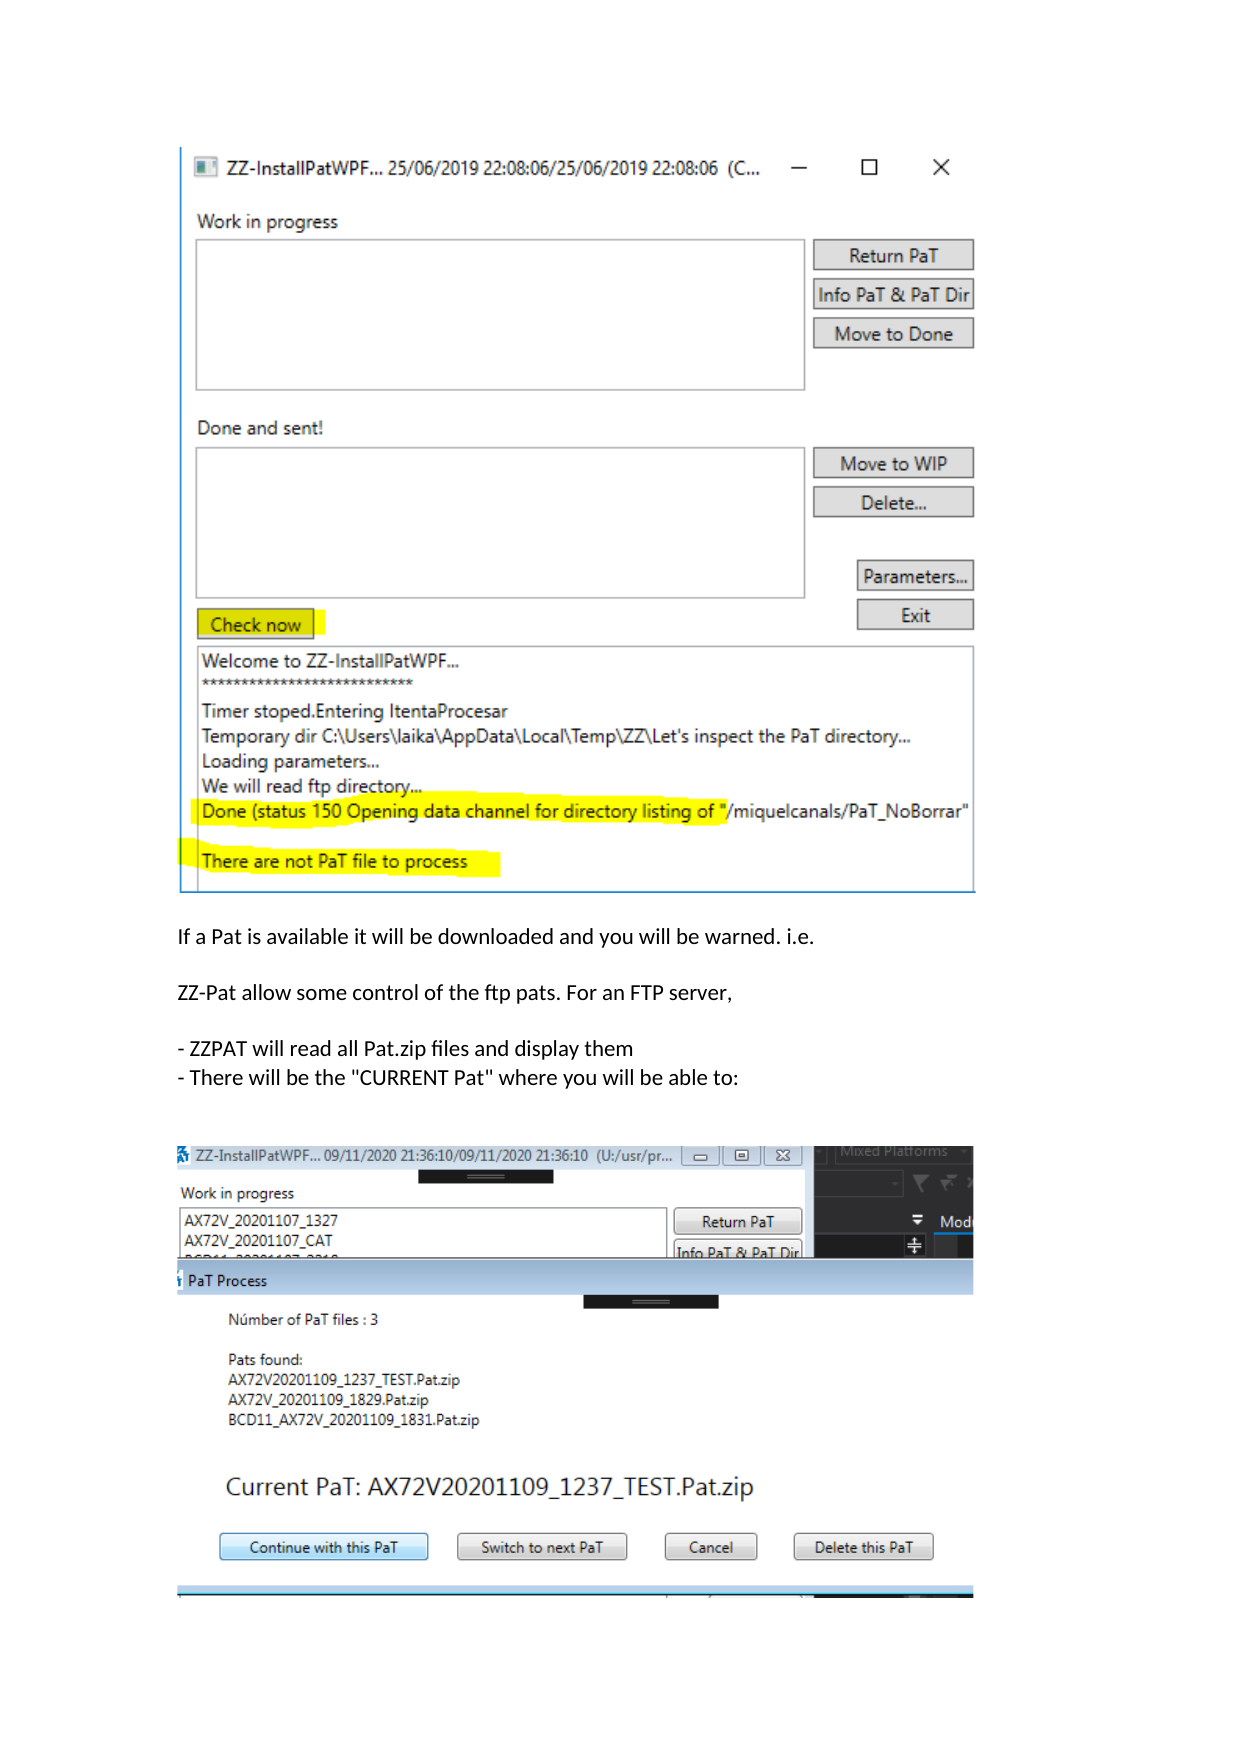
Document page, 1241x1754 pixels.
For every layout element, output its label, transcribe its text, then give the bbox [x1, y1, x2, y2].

text ZZ-Pat allow some control of the ftp pats. For an FTP server, [177, 978, 1063, 1007]
text - ZZPAT will read all Pat.zip files and display them [177, 1034, 1063, 1063]
picture [177, 1146, 974, 1598]
text If a Pat is available it will be downloaded and you will be warned. i.e. [177, 922, 1063, 951]
text - There will be the "CURRENT Pat" where you will be able to: [177, 1063, 1063, 1091]
picture [177, 147, 976, 893]
